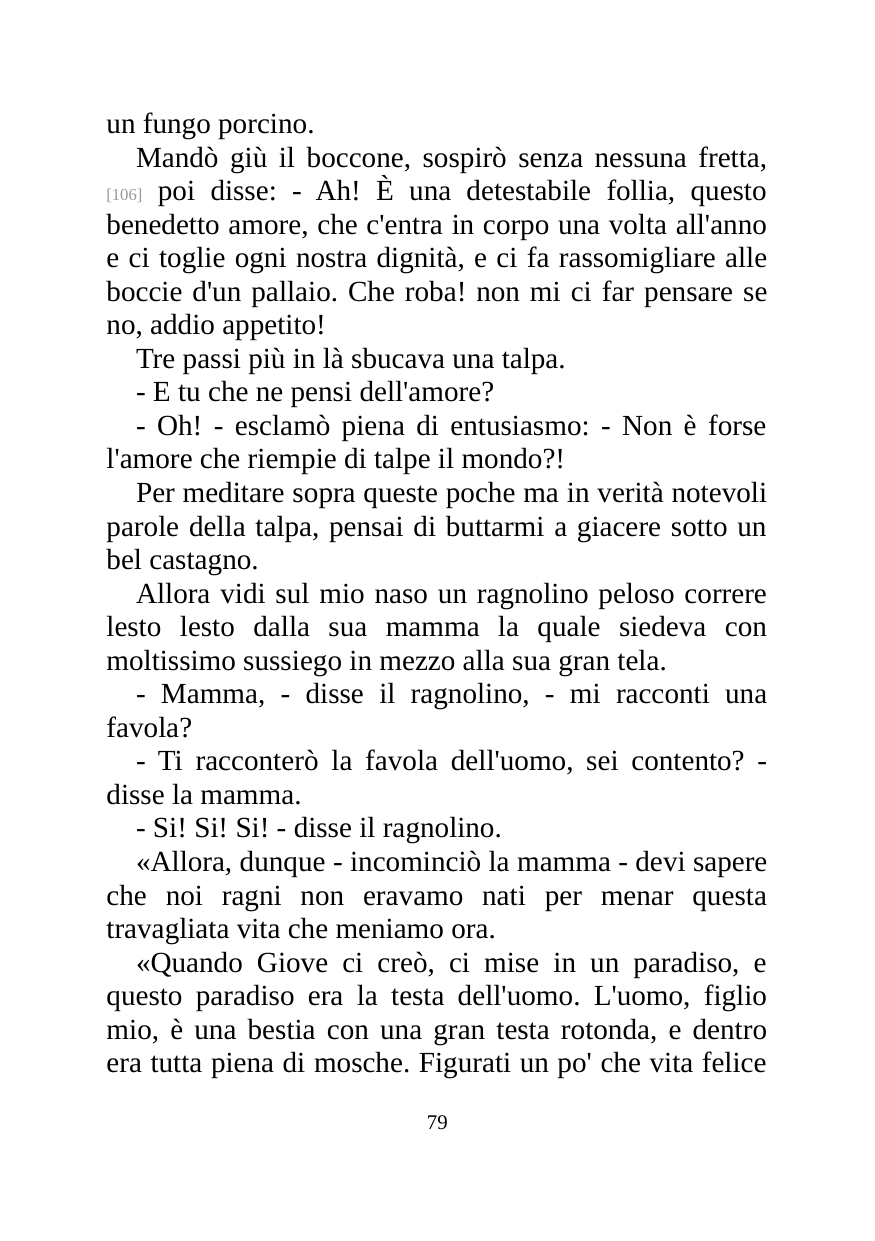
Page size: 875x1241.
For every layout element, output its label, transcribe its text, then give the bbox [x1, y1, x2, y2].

text Per meditare sopra queste poche ma in verità notevoli parole della talpa, pensai di buttarmi a giacere sotto un bel castagno. [106, 475, 768, 576]
text Mandò giù il boccone, sospirò senza nessuna fretta, [106] poi disse: - Ah! È una detestabile follia, questo benedetto amore, che c'entra in corpo una volta all'anno e ci toglie ogni nostra dignità, e ci fa rassomigliare alle boccie d'un pallaio. Che roba! non mi ci far pensare se no, addio appetito! [106, 140, 768, 341]
text - Mamma, - disse il ragnolino, - mi racconti una favola? [106, 676, 768, 743]
text - E tu che ne pensi dell'amore? [106, 374, 768, 408]
text «Quando Giove ci creò, ci mise in un paradiso, e questo paradiso era la testa dell'uomo. L'uomo, figlio mio, è una bestia con una gran testa rotonda, e dentro era tutta piena di mosche. Figurati un po' che vita felice [106, 945, 768, 1079]
text un fungo porcino. [106, 106, 768, 140]
text - Ti racconterò la favola dell'uomo, sei contento? - disse la mamma. [106, 743, 768, 811]
text «Allora, dunque - incominciò la mamma - devi sapere che noi ragni non eravamo nati per menar questa travagliata vita che meniamo ora. [106, 844, 768, 945]
text Tre passi più in là sbucava una talpa. [106, 341, 768, 374]
text - Si! Si! Si! - disse il ragnolino. [106, 811, 768, 844]
text - Oh! - esclamò piena di entusiasmo: - Non è forse l'amore che riempie di talpe il mondo?! [106, 408, 768, 475]
text Allora vidi sul mio naso un ragnolino peloso correre lesto lesto dalla sua mamma la quale siedeva con moltissimo sussiego in mezzo alla sua gran tela. [106, 576, 768, 676]
